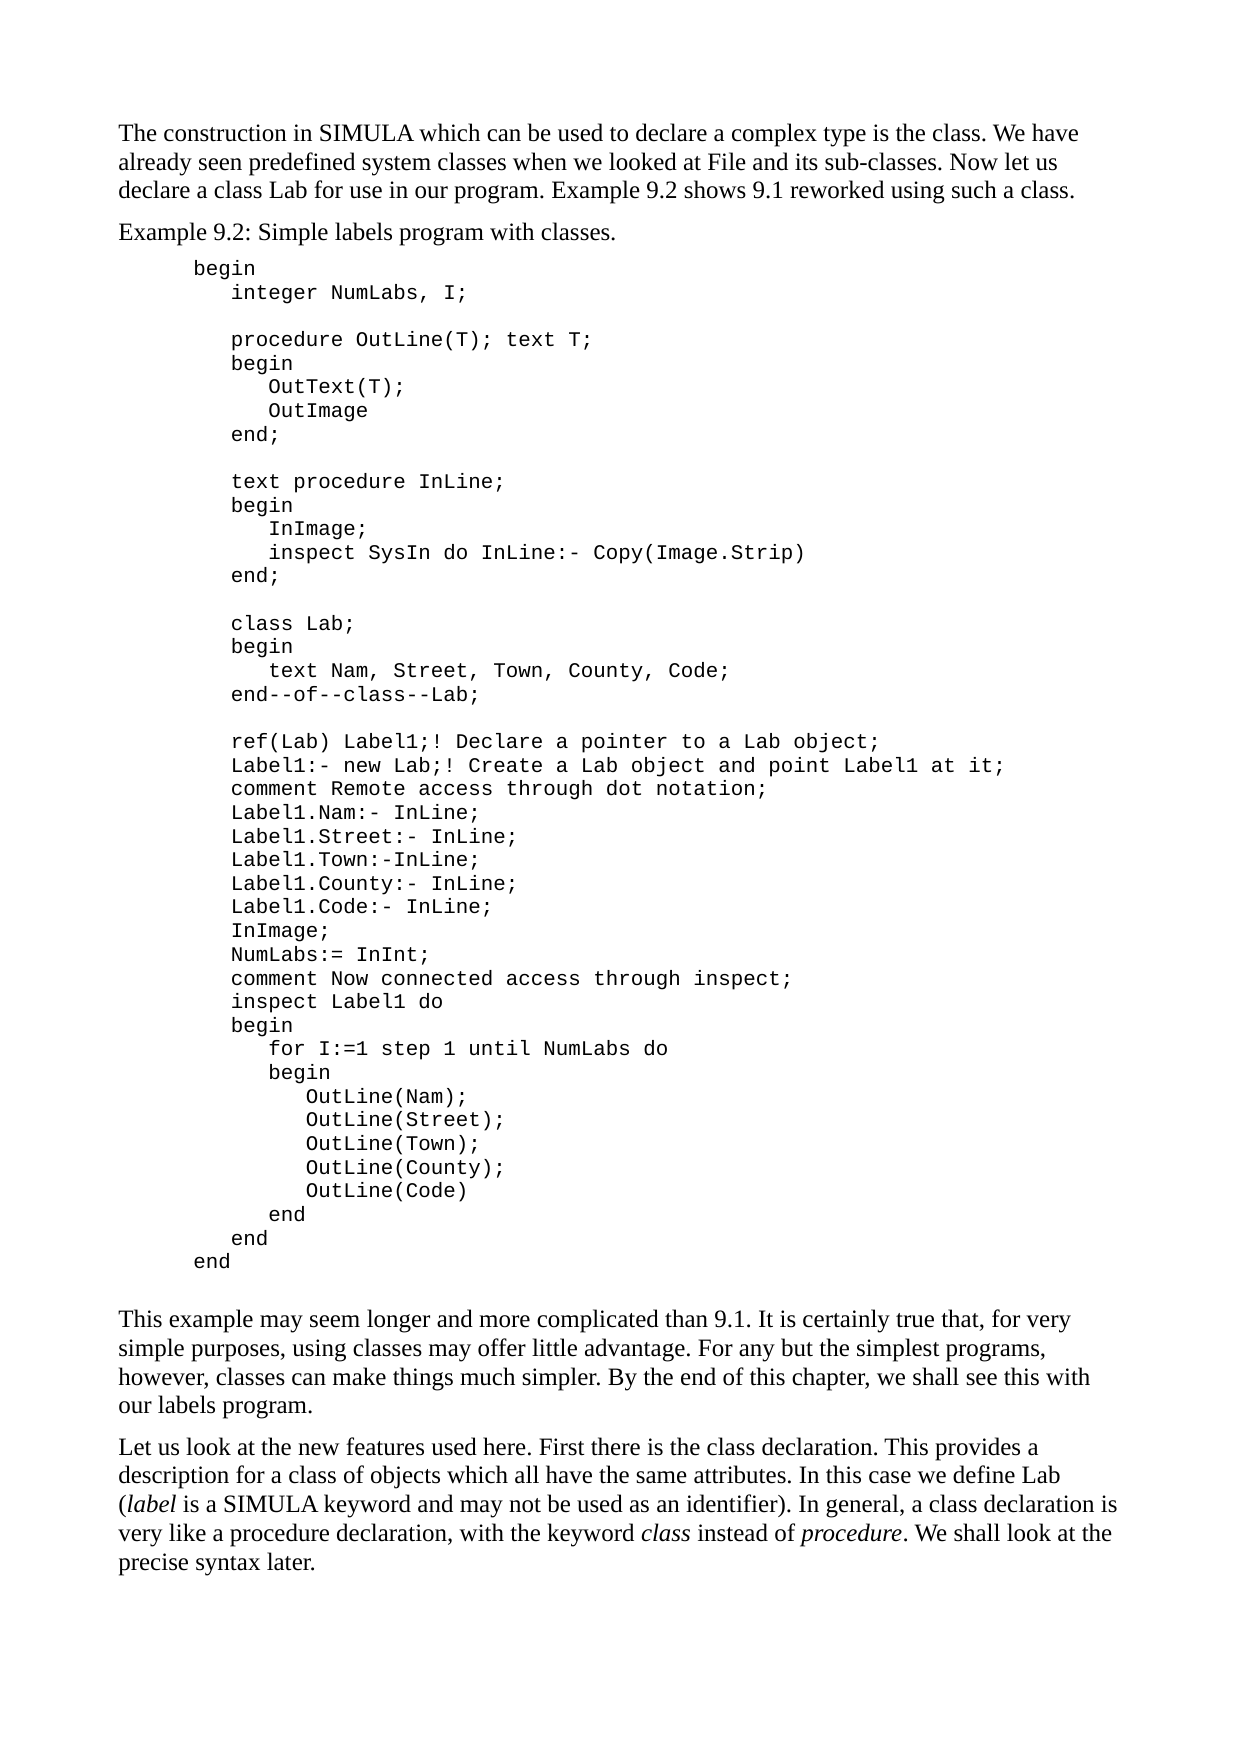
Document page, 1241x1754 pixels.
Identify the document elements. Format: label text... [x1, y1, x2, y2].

text Label1.Nam:- InLine; [118, 802, 1122, 826]
text Label1.County:- InLine; [118, 873, 1122, 897]
text This example may seem longer and more complicated than 9.1. It is certainly true that, for very simple purposes, using classes may offer little advantage. For any but the simplest programs, however, classes can make things much simpler. By the end of this chapter, we shall see this with our labels program. [118, 1304, 1122, 1419]
text OutImage [118, 400, 1122, 424]
text OutLine(Nam); [118, 1086, 1122, 1109]
text NumLabs:= InInt; [118, 944, 1122, 967]
text begin [118, 1015, 1122, 1038]
text integer NumLabs, I; [118, 282, 1122, 305]
text begin [118, 494, 1122, 518]
text end [118, 1204, 1122, 1228]
text end; [118, 566, 1122, 589]
text OutText(T); [118, 376, 1122, 400]
text OutLine(County); [118, 1157, 1122, 1180]
text end; [118, 424, 1122, 447]
text inspect SysIn do InLine:- Copy(Image.Strip) [118, 542, 1122, 566]
text The construction in SIMULA which can be used to declare a complex type is the class. We have already seen predefined system classes when we looked at File and its sub-classes. Now let us declare a class Lab for use in our program. Example 9.2 shows 9.1 reworked using such a class. [118, 118, 1122, 204]
text begin [118, 1062, 1122, 1086]
text comment Now connected access through inspect; [118, 967, 1122, 991]
text begin [118, 636, 1122, 660]
text Label1.Street:- InLine; [118, 826, 1122, 849]
text end [118, 1251, 1122, 1275]
text OutLine(Street); [118, 1109, 1122, 1133]
text Label1.Town:-InLine; [118, 849, 1122, 873]
text inspect Label1 do [118, 991, 1122, 1015]
text text procedure InLine; [118, 471, 1122, 494]
text Let us look at the new features used here. First there is the class declaration. This provides a description for a class of objects which all have the same attributes. In this case we define Lab (label is a SIMULA keyword and may not be used as an identifier). In general, a class declaration is very like a procedure declaration, with the keyword class instead of procedure. We shall look at the precise syntax later. [118, 1432, 1122, 1576]
text Example 9.2: Simple labels program with classes. [118, 217, 1122, 246]
text ref(Lab) Label1;! Declare a pointer to a Lab object; [118, 731, 1122, 755]
text end [118, 1228, 1122, 1251]
text InImage; [118, 920, 1122, 944]
text for I:=1 step 1 until NumLabs do [118, 1038, 1122, 1062]
text begin [118, 258, 1122, 282]
text class Lab; [118, 613, 1122, 636]
text OutLine(Code) [118, 1180, 1122, 1204]
text InImage; [118, 518, 1122, 542]
text text Nam, Street, Town, County, Code; [118, 660, 1122, 684]
text Label1:- new Lab;! Create a Lab object and point Label1 at it; [118, 755, 1122, 778]
text end--of--class--Lab; [118, 684, 1122, 707]
text comment Remote access through dot notation; [118, 778, 1122, 802]
text procedure OutLine(T); text T; [118, 329, 1122, 353]
text begin [118, 353, 1122, 376]
text Label1.Code:- InLine; [118, 897, 1122, 920]
text OutLine(Town); [118, 1133, 1122, 1157]
